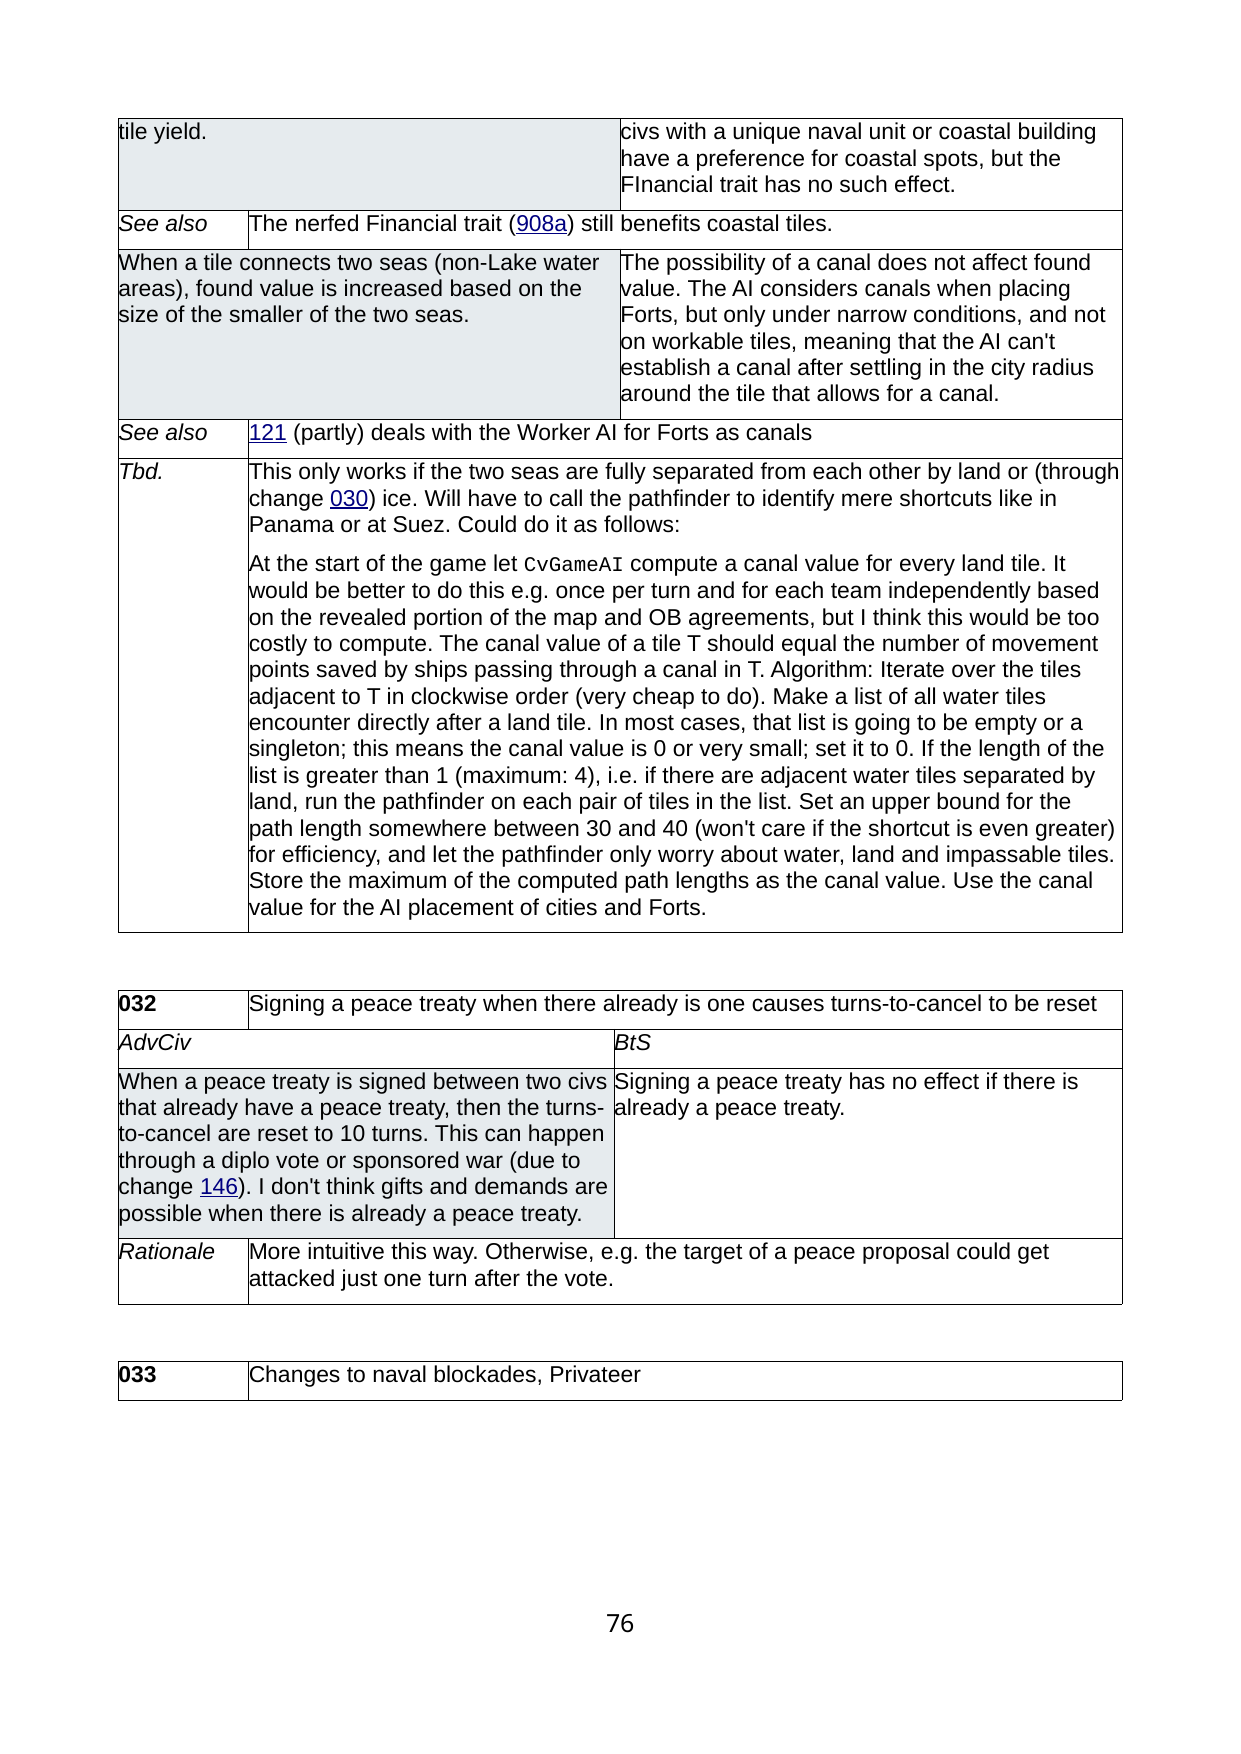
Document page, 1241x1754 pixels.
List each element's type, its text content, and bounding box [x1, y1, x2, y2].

table_cell BtS [615, 1030, 1122, 1068]
table_cell 121 (partly) deals with the Worker AI for Forts as canals [249, 420, 1122, 458]
table_cell Tbd. [119, 459, 248, 932]
table_cell See also [119, 211, 248, 248]
table_cell When a peace treaty is signed between two civs that already have a peace treaty, then the turns-to-cancel are reset to 10 turns. This can happen through a diplo vote or sponsored war (due to change 146). I don't think gifts and demands are possible when there is already a peace treaty. [119, 1069, 614, 1238]
table_cell When a tile connects two seas (non-Lake water areas), found value is increased based on the size of the smaller of the two seas. [119, 250, 620, 419]
table_header Signing a peace treaty when there already is one causes turns-to-cancel to be reset [249, 991, 1122, 1029]
table_header Changes to naval blockades, Privateer [249, 1362, 1122, 1400]
table_cell Signing a peace treaty has no effect if there is already a peace treaty. [615, 1069, 1122, 1238]
table_cell civs with a unique naval unit or coastal building have a preference for coastal spots, but the FInancial trait has no such effect. [621, 119, 1122, 210]
table_cell More intuitive this way. Otherwise, e.g. the target of a peace proposal could get attacked just one turn after the vote. [249, 1239, 1122, 1303]
table_cell AdvCiv [119, 1030, 614, 1068]
table_cell The possibility of a canal does not affect found value. The AI considers canals when placing Forts, but only under narrow conditions, and not on workable tiles, meaning that the AI can't establish a canal after settling in the city radius around the tile that allows for a canal. [621, 250, 1122, 419]
table_cell Rationale [119, 1239, 248, 1303]
table_cell This only works if the two seas are fully separated from each other by land or (through change 030) ice. Will have to call the pathfinder to identify mere shortcuts like in Panama or at Suez. Could do it as follows: At the start of the game let CvGameAI compute a canal value for every land tile. It would be better to do this e.g. once per turn and for each team independently based on the revealed portion of the map and OB agreements, but I think this would be too costly to compute. The canal value of a tile T should equal the number of movement points saved by ships passing through a canal in T. Algorithm: Iterate over the tiles adjacent to T in clockwise order (very cheap to do). Make a list of all water tiles encounter directly after a land tile. In most cases, that list is going to be empty or a singleton; this means the canal value is 0 or very small; set it to 0. If the length of the list is greater than 1 (maximum: 4), i.e. if there are adjacent water tiles separated by land, run the pathfinder on each pair of tiles in the list. Set an upper bound for the path length somewhere between 30 and 40 (won't care if the shortcut is even greater) for efficiency, and let the pathfinder only worry about water, land and impassable tiles. Store the maximum of the computed path lengths as the canal value. Use the canal value for the AI placement of cities and Forts. [249, 459, 1122, 932]
table_cell tile yield. [119, 119, 620, 210]
table_cell See also [119, 420, 248, 458]
table_header 032 [119, 991, 248, 1029]
table_header 033 [119, 1362, 248, 1400]
table_cell The nerfed Financial trait (908a) still benefits coastal tiles. [249, 211, 1122, 248]
